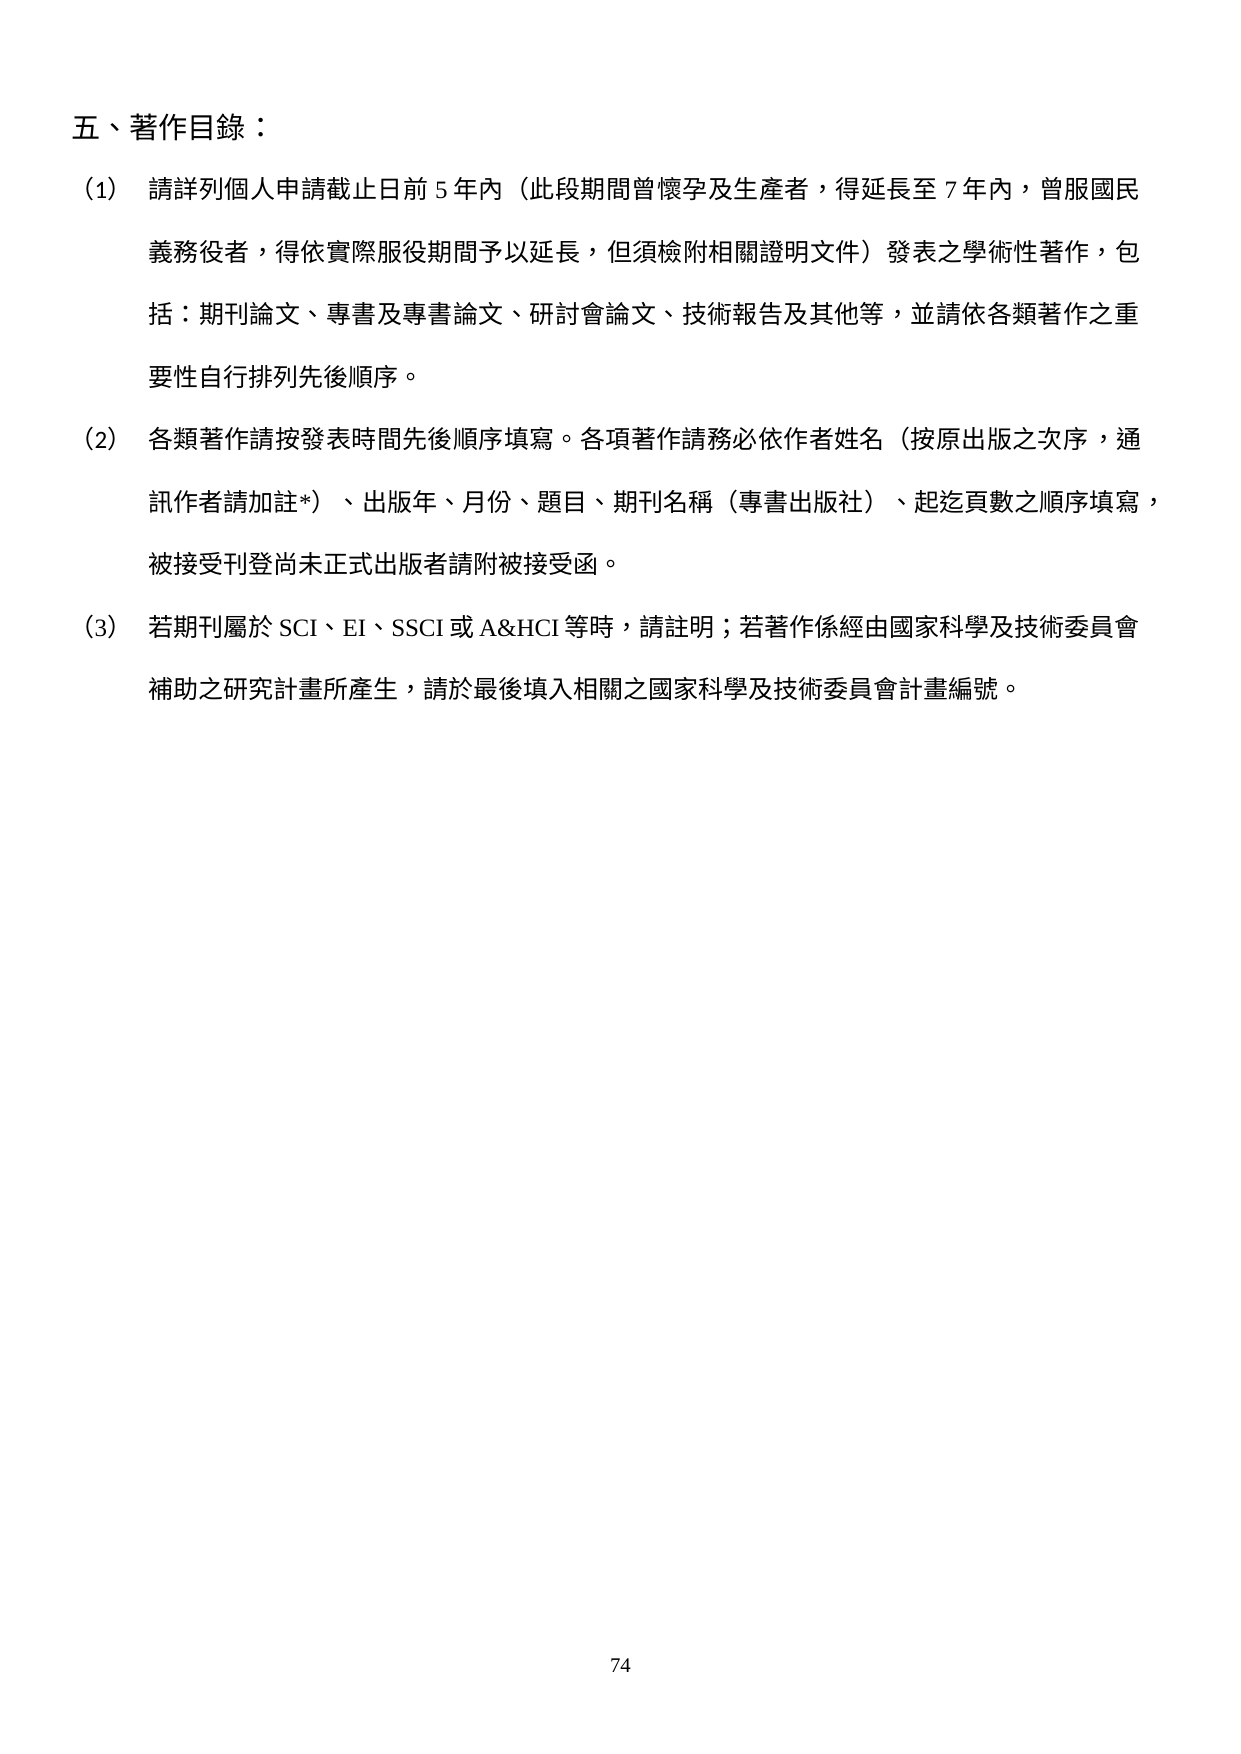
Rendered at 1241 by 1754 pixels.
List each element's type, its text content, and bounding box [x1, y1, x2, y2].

text 五、著作目錄： [71, 84, 1169, 146]
list 各類著作請按發表時間先後順序填寫。各項著作請務必依作者姓名（按原出版之次序，通訊作者請加註*）、出版年、月份、題目、期刊名稱（專書出版社）、起迄頁數之順序填寫，被接受刊登尚未正式出版者請附被接受函。 [69, 396, 1141, 584]
list 請詳列個人申請截止日前5年內（此段期間曾懷孕及生產者，得延長至7年內，曾服國民義務役者，得依實際服役期間予以延長，但須檢附相關證明文件）發表之學術性著作，包括：期刊論文、專書及專書論文、研討會論文、技術報告及其他等，並請依各類著作之重要性自行排列先後順序。 [69, 146, 1141, 396]
list 若期刊屬於SCI、EI、SSCI或A&HCI等時，請註明；若著作係經由國家科學及技術委員會補助之研究計畫所產生，請於最後填入相關之國家科學及技術委員會計畫編號。 [69, 584, 1141, 709]
